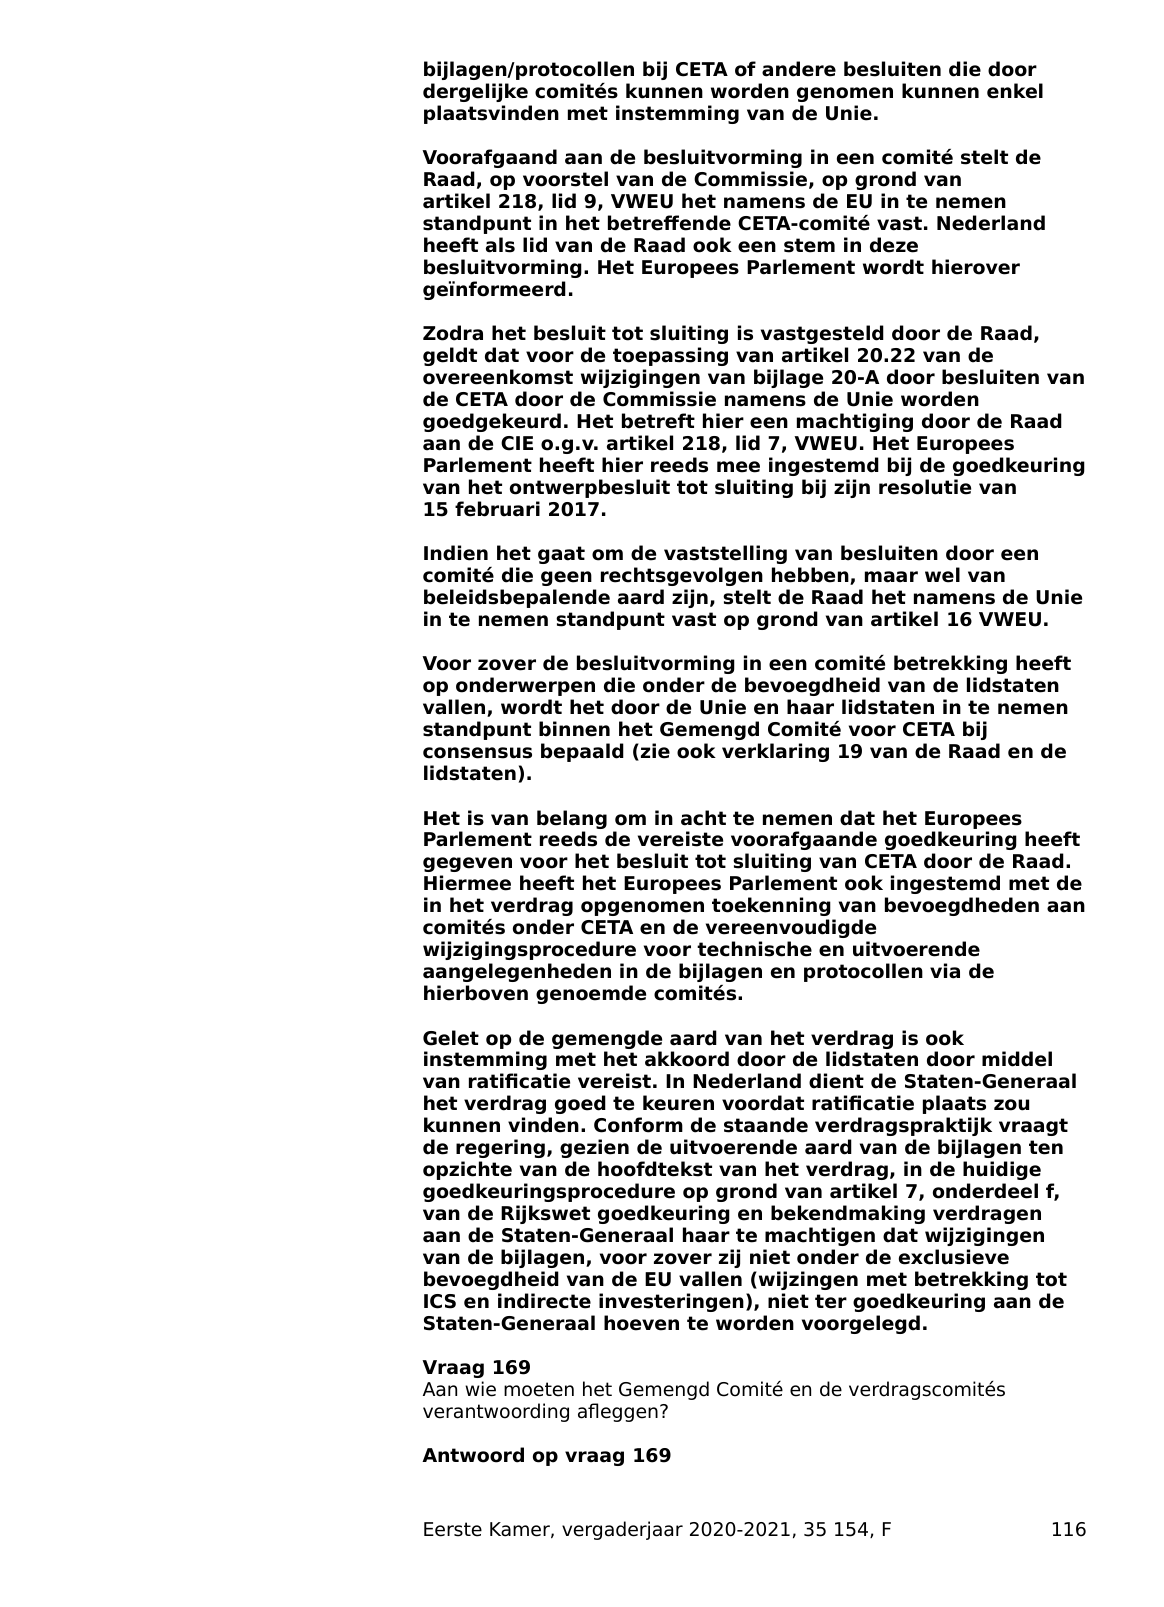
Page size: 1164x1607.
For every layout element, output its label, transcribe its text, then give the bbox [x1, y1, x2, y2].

text Indien het gaat om de vaststelling van besluiten door een comité die geen rechtsgevolgen hebben, maar wel van beleidsbepalende aard zijn, stelt de Raad het namens de Unie in te nemen standpunt vast op grond van artikel 16 VWEU. [422, 543, 1087, 631]
text Voor zover de besluitvorming in een comité betrekking heeft op onderwerpen die onder de bevoegdheid van de lidstaten vallen, wordt het door de Unie en haar lidstaten in te nemen standpunt binnen het Gemengd Comité voor CETA bij consensus bepaald (zie ook verklaring 19 van de Raad en de lidstaten). [422, 653, 1087, 785]
text Aan wie moeten het Gemengd Comité en de verdragscomités verantwoording afleggen? [422, 1379, 1087, 1423]
text bijlagen/protocollen bij CETA of andere besluiten die door dergelijke comités kunnen worden genomen kunnen enkel plaatsvinden met instemming van de Unie. [422, 59, 1087, 125]
text Gelet op de gemengde aard van het verdrag is ook instemming met het akkoord door de lidstaten door middel van ratificatie vereist. In Nederland dient de Staten-Generaal het verdrag goed te keuren voordat ratificatie plaats zou kunnen vinden. Conform de staande verdragspraktijk vraagt de regering, gezien de uitvoerende aard van de bijlagen ten opzichte van de hoofdtekst van het verdrag, in de huidige goedkeuringsprocedure op grond van artikel 7, onderdeel f, van de Rijkswet goedkeuring en bekendmaking verdragen aan de Staten-Generaal haar te machtigen dat wijzigingen van de bijlagen, voor zover zij niet onder de exclusieve bevoegdheid van de EU vallen (wijzingen met betrekking tot ICS en indirecte investeringen), niet ter goedkeuring aan de Staten-Generaal hoeven te worden voorgelegd. [422, 1027, 1087, 1335]
text Zodra het besluit tot sluiting is vastgesteld door de Raad, geldt dat voor de toepassing van artikel 20.22 van de overeenkomst wijzigingen van bijlage 20-A door besluiten van de CETA door de Commissie namens de Unie worden goedgekeurd. Het betreft hier een machtiging door de Raad aan de CIE o.g.v. artikel 218, lid 7, VWEU. Het Europees Parlement heeft hier reeds mee ingestemd bij de goedkeuring van het ontwerpbesluit tot sluiting bij zijn resolutie van 15 februari 2017. [422, 323, 1087, 521]
text Vraag 169 [422, 1357, 1087, 1379]
text Voorafgaand aan de besluitvorming in een comité stelt de Raad, op voorstel van de Commissie, op grond van artikel 218, lid 9, VWEU het namens de EU in te nemen standpunt in het betreffende CETA-comité vast. Nederland heeft als lid van de Raad ook een stem in deze besluitvorming. Het Europees Parlement wordt hierover geïnformeerd. [422, 147, 1087, 301]
text Het is van belang om in acht te nemen dat het Europees Parlement reeds de vereiste voorafgaande goedkeuring heeft gegeven voor het besluit tot sluiting van CETA door de Raad. Hiermee heeft het Europees Parlement ook ingestemd met de in het verdrag opgenomen toekenning van bevoegdheden aan comités onder CETA en de vereenvoudigde wijzigingsprocedure voor technische en uitvoerende aangelegenheden in de bijlagen en protocollen via de hierboven genoemde comités. [422, 807, 1087, 1005]
text Antwoord op vraag 169 [422, 1445, 1087, 1467]
